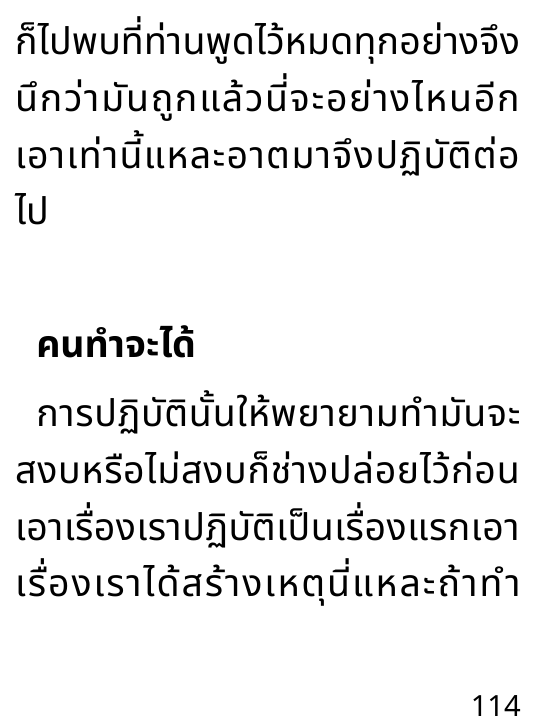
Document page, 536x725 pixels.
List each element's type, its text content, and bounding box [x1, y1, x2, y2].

text คนทำจะได้ [15, 318, 521, 374]
text ก็ไปพบที่ท่านพูดไว้หมดทุกอย่างจึงนึกว่ามันถูกแล้วนี่จะอย่างไหนอีกเอาเท่านี้แหละอาตมาจึงปฏิบัติต่อไป [15, 15, 521, 242]
text การปฏิบัตินั้นให้พยายามทำมันจะสงบหรือไม่สงบก็ช่างปล่อยไว้ก่อนเอาเรื่องเราปฏิบัติเป็นเรื่องแรกเอาเรื่องเราได้สร้างเหตุนี่แหละถ้าทำ [15, 387, 521, 613]
